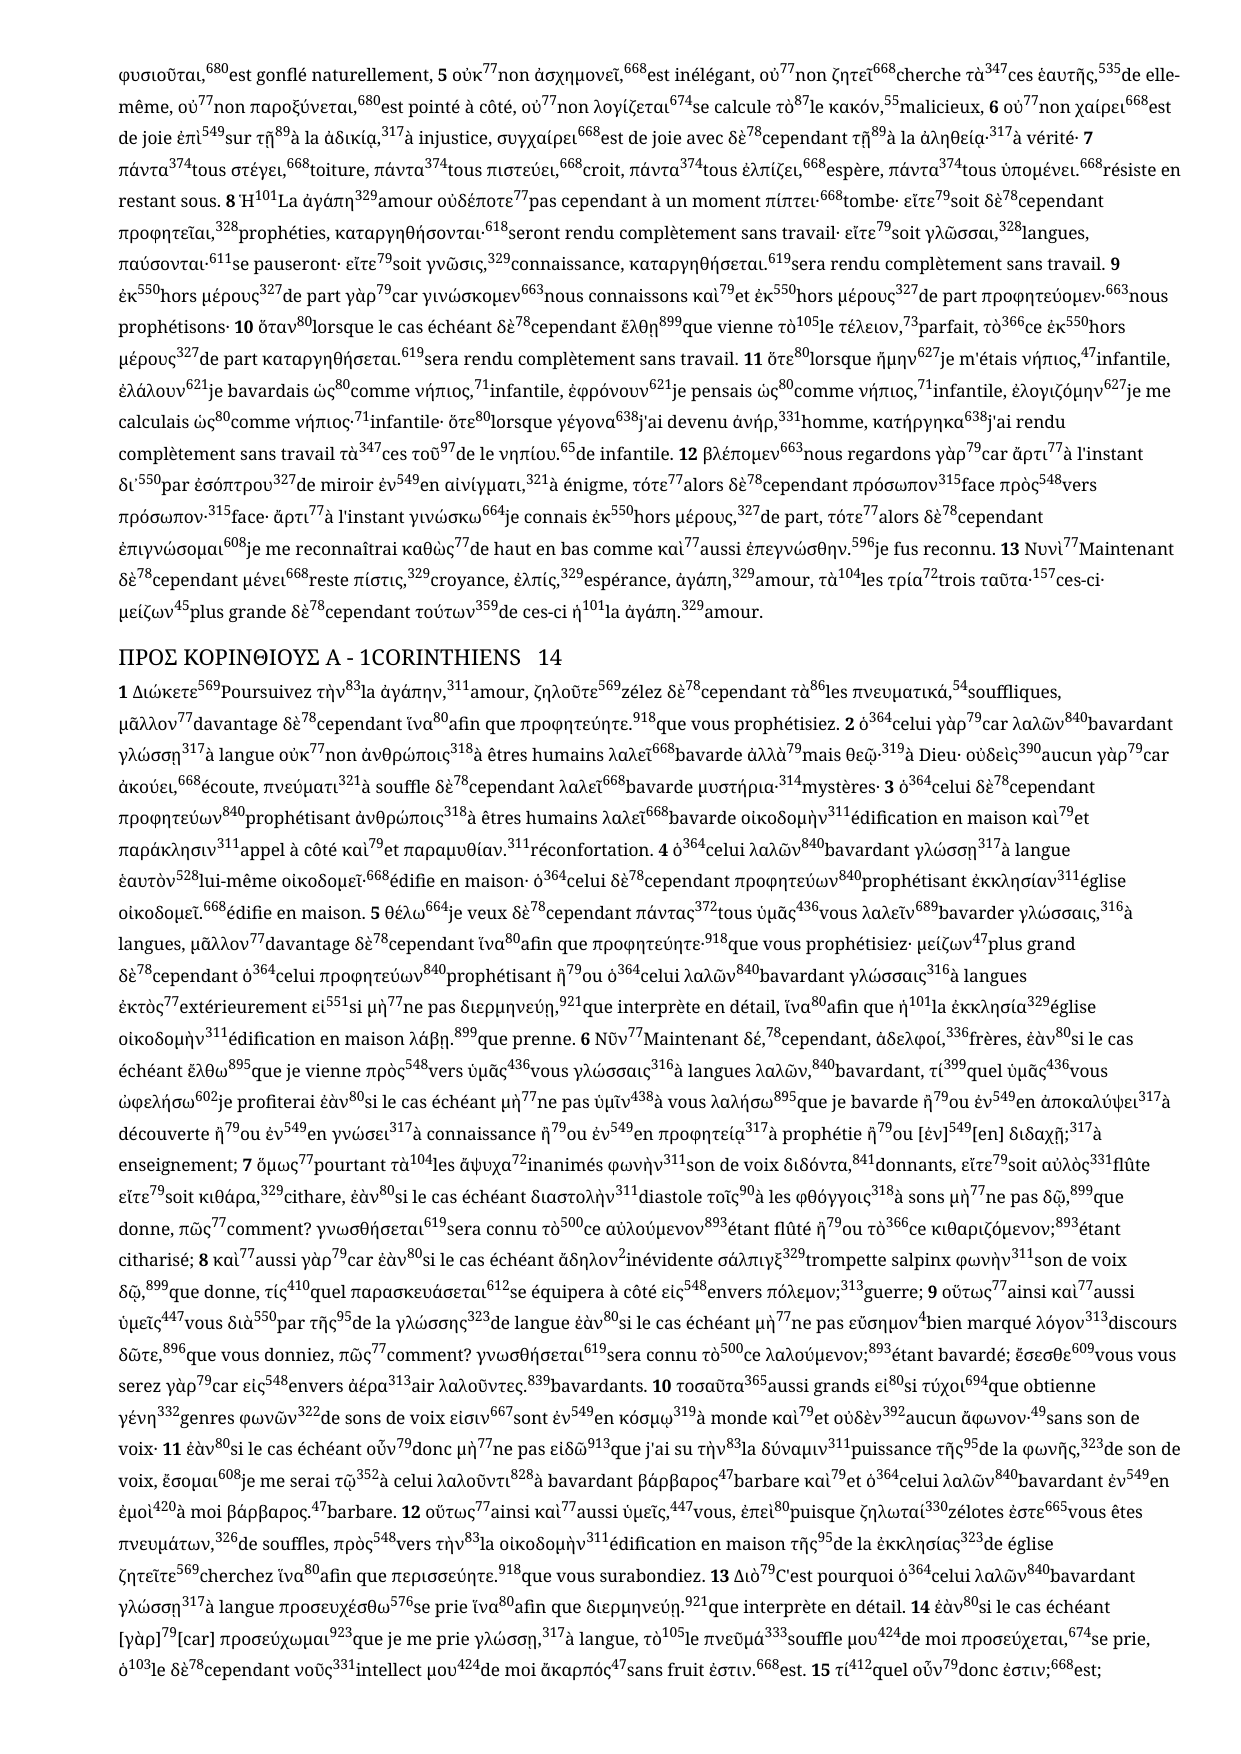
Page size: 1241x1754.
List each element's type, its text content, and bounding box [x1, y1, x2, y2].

text 1 Ἐὰν80Si le cas échéant ταῖς88à les γλώσσαις316à langues τῶν96de les ἀνθρώπων324de êtres humains λαλῶ917que je bavarde καὶ79et τῶν96de les ἀγγέλων,324de messagers, ἀγάπην311amour δὲ78cependant μὴ77ne pas ἔχω,917que j'aie, γέγονα638j'ai devenu χαλκὸς331cuivre ἠχῶν840résonnant ἢ79ou κύμβαλον333cymbale ἀλαλάζον.842criant alala. 2 καὶ79et ἐὰν80si le cas échéant ἔχω917que j'aie προφητείαν311prophétie καὶ79et εἰδῶ913que j'ai su τὰ86les μυστήρια314mystères πάντα270tous καὶ79et πᾶσαν267toute τὴν83la γνῶσιν311connaissance καὶ79et ἐὰν80si le cas échéant ἔχω917que j'aie πᾶσαν267toute τὴν83la πίστιν311croyance ὥστε80de sorte que ὄρη314montagnes μεθιστάναι,689déplacer, ἀγάπην311amour δὲ78cependant μὴ77ne pas ἔχω,917que j'aie, οὐθέν392aucun εἰμι.664je suis. 3 κἂν80et si ψωμίσω895que je donne la bouchée πάντα374tous τὰ347ces ὑπάρχοντά823subsistants μου424de moi καὶ79et ἐὰν80si le cas échéant παραδῶ895que je livre τὸ87le σῶμά315corps μου424de moi ἵνα80afin que καυχήσωμαι,901que je me vante, ἀγάπην311amour δὲ78cependant μὴ77ne pas ἔχω,917que j'aie, οὐδὲν375aucun ὠφελοῦμαι.676je suis profité. 4 Ἡ101La ἀγάπη329amour μακροθυμεῖ,668éloigne fureur, χρηστεύεται674se use de bonté utile ἡ101la ἀγάπη,329amour, οὐ77non ζηλοῖ,668zéle, [ἡ101[la ἀγάπη]329amour] οὐ77non περπερεύεται,674se fanfaronne, οὐ77non φυσιοῦται,680est gonflé naturellement, 5 οὐκ77non ἀσχημονεῖ,668est inélégant, οὐ77non ζητεῖ668cherche τὰ347ces ἑαυτῆς,535de elle-même, οὐ77non παροξύνεται,680est pointé à côté, οὐ77non λογίζεται674se calcule τὸ87le κακόν,55malicieux, 6 οὐ77non χαίρει668est de joie ἐπὶ549sur τῇ89à la ἀδικίᾳ,317à injustice, συγχαίρει668est de joie avec δὲ78cependant τῇ89à la ἀληθείᾳ·317à vérité· 7 πάντα374tous στέγει,668toiture, πάντα374tous πιστεύει,668croit, πάντα374tous ἐλπίζει,668espère, πάντα374tous ὑπομένει.668résiste en restant sous. 8 Ἡ101La ἀγάπη329amour οὐδέποτε77pas cependant à un moment πίπτει·668tombe· εἴτε79soit δὲ78cependant προφητεῖαι,328prophéties, καταργηθήσονται·618seront rendu complètement sans travail· εἴτε79soit γλῶσσαι,328langues, παύσονται·611se pauseront· εἴτε79soit γνῶσις,329connaissance, καταργηθήσεται.619sera rendu complètement sans travail. 9 ἐκ550hors μέρους327de part γὰρ79car γινώσκομεν663nous connaissons καὶ79et ἐκ550hors μέρους327de part προφητεύομεν·663nous prophétisons· 10 ὅταν80lorsque le cas échéant δὲ78cependant ἔλθῃ899que vienne τὸ105le τέλειον,73parfait, τὸ366ce ἐκ550hors μέρους327de part καταργηθήσεται.619sera rendu complètement sans travail. 11 ὅτε80lorsque ἤμην627je m'étais νήπιος,47infantile, ἐλάλουν621je bavardais ὡς80comme νήπιος,71infantile, ἐφρόνουν621je pensais ὡς80comme νήπιος,71infantile, ἐλογιζόμην627je me calculais ὡς80comme νήπιος·71infantile· ὅτε80lorsque γέγονα638j'ai devenu ἀνήρ,331homme, κατήργηκα638j'ai rendu complètement sans travail τὰ347ces τοῦ97de le νηπίου.65de infantile. 12 βλέπομεν663nous regardons γὰρ79car ἄρτι77à l'instant δι᾽550par ἐσόπτρου327de miroir ἐν549en αἰνίγματι,321à énigme, τότε77alors δὲ78cependant πρόσωπον315face πρὸς548vers πρόσωπον·315face· ἄρτι77à l'instant γινώσκω664je connais ἐκ550hors μέρους,327de part, τότε77alors δὲ78cependant ἐπιγνώσομαι608je me reconnaîtrai καθὼς77de haut en bas comme καὶ77aussi ἐπεγνώσθην.596je fus reconnu. 13 Νυνὶ77Maintenant δὲ78cependant μένει668reste πίστις,329croyance, ἐλπίς,329espérance, ἀγάπη,329amour, τὰ104les τρία72trois ταῦτα·157ces-ci· μείζων45plus grande δὲ78cependant τούτων359de ces-ci ἡ101la ἀγάπη.329amour. [118, 59, 1181, 623]
text 1 Διώκετε569Poursuivez τὴν83la ἀγάπην,311amour, ζηλοῦτε569zélez δὲ78cependant τὰ86les πνευματικά,54souffliques, μᾶλλον77davantage δὲ78cependant ἵνα80afin que προφητεύητε.918que vous prophétisiez. 2 ὁ364celui γὰρ79car λαλῶν840bavardant γλώσσῃ317à langue οὐκ77non ἀνθρώποις318à êtres humains λαλεῖ668bavarde ἀλλὰ79mais θεῷ·319à Dieu· οὐδεὶς390aucun γὰρ79car ἀκούει,668écoute, πνεύματι321à souffle δὲ78cependant λαλεῖ668bavarde μυστήρια·314mystères· 3 ὁ364celui δὲ78cependant προφητεύων840prophétisant ἀνθρώποις318à êtres humains λαλεῖ668bavarde οἰκοδομὴν311édification en maison καὶ79et παράκλησιν311appel à côté καὶ79et παραμυθίαν.311réconfortation. 4 ὁ364celui λαλῶν840bavardant γλώσσῃ317à langue ἑαυτὸν528lui-même οἰκοδομεῖ·668édifie en maison· ὁ364celui δὲ78cependant προφητεύων840prophétisant ἐκκλησίαν311église οἰκοδομεῖ.668édifie en maison. 5 θέλω664je veux δὲ78cependant πάντας372tous ὑμᾶς436vous λαλεῖν689bavarder γλώσσαις,316à langues, μᾶλλον77davantage δὲ78cependant ἵνα80afin que προφητεύητε·918que vous prophétisiez· μείζων47plus grand δὲ78cependant ὁ364celui προφητεύων840prophétisant ἢ79ou ὁ364celui λαλῶν840bavardant γλώσσαις316à langues ἐκτὸς77extérieurement εἰ551si μὴ77ne pas διερμηνεύῃ,921que interprète en détail, ἵνα80afin que ἡ101la ἐκκλησία329église οἰκοδομὴν311édification en maison λάβῃ.899que prenne. 6 Νῦν77Maintenant δέ,78cependant, ἀδελφοί,336frères, ἐὰν80si le cas échéant ἔλθω895que je vienne πρὸς548vers ὑμᾶς436vous γλώσσαις316à langues λαλῶν,840bavardant, τί399quel ὑμᾶς436vous ὠφελήσω602je profiterai ἐὰν80si le cas échéant μὴ77ne pas ὑμῖν438à vous λαλήσω895que je bavarde ἢ79ou ἐν549en ἀποκαλύψει317à découverte ἢ79ou ἐν549en γνώσει317à connaissance ἢ79ou ἐν549en προφητείᾳ317à prophétie ἢ79ou [ἐν]549[en] διδαχῇ;317à enseignement; 7 ὅμως77pourtant τὰ104les ἄψυχα72inanimés φωνὴν311son de voix διδόντα,841donnants, εἴτε79soit αὐλὸς331flûte εἴτε79soit κιθάρα,329cithare, ἐὰν80si le cas échéant διαστολὴν311diastole τοῖς90à les φθόγγοις318à sons μὴ77ne pas δῷ,899que donne, πῶς77comment? γνωσθήσεται619sera connu τὸ500ce αὐλούμενον893étant flûté ἢ79ou τὸ366ce κιθαριζόμενον;893étant citharisé; 8 καὶ77aussi γὰρ79car ἐὰν80si le cas échéant ἄδηλον2inévidente σάλπιγξ329trompette salpinx φωνὴν311son de voix δῷ,899que donne, τίς410quel παρασκευάσεται612se équipera à côté εἰς548envers πόλεμον;313guerre; 9 οὕτως77ainsi καὶ77aussi ὑμεῖς447vous διὰ550par τῆς95de la γλώσσης323de langue ἐὰν80si le cas échéant μὴ77ne pas εὔσημον4bien marqué λόγον313discours δῶτε,896que vous donniez, πῶς77comment? γνωσθήσεται619sera connu τὸ500ce λαλούμενον;893étant bavardé; ἔσεσθε609vous vous serez γὰρ79car εἰς548envers ἀέρα313air λαλοῦντες.839bavardants. 10 τοσαῦτα365aussi grands εἰ80si τύχοι694que obtienne γένη332genres φωνῶν322de sons de voix εἰσιν667sont ἐν549en κόσμῳ319à monde καὶ79et οὐδὲν392aucun ἄφωνον·49sans son de voix· 11 ἐὰν80si le cas échéant οὖν79donc μὴ77ne pas εἰδῶ913que j'ai su τὴν83la δύναμιν311puissance τῆς95de la φωνῆς,323de son de voix, ἔσομαι608je me serai τῷ352à celui λαλοῦντι828à bavardant βάρβαρος47barbare καὶ79et ὁ364celui λαλῶν840bavardant ἐν549en ἐμοὶ420à moi βάρβαρος.47barbare. 12 οὕτως77ainsi καὶ77aussi ὑμεῖς,447vous, ἐπεὶ80puisque ζηλωταί330zélotes ἐστε665vous êtes πνευμάτων,326de souffles, πρὸς548vers τὴν83la οἰκοδομὴν311édification en maison τῆς95de la ἐκκλησίας323de église ζητεῖτε569cherchez ἵνα80afin que περισσεύητε.918que vous surabondiez. 13 Διὸ79C'est pourquoi ὁ364celui λαλῶν840bavardant γλώσσῃ317à langue προσευχέσθω576se prie ἵνα80afin que διερμηνεύῃ.921que interprète en détail. 14 ἐὰν80si le cas échéant [γὰρ]79[car] προσεύχωμαι923que je me prie γλώσσῃ,317à langue, τὸ105le πνεῦμά333souffle μου424de moi προσεύχεται,674se prie, ὁ103le δὲ78cependant νοῦς331intellect μου424de moi ἄκαρπός47sans fruit ἐστιν.668est. 15 τί412quel οὖν79donc ἐστιν;668est; προσεύξομαι608je me prierai τῷ93à le πνεύματι,321à souffle, προσεύξομαι608je me prierai δὲ78cependant καὶ77aussi τῷ91à le νοΐ·319à intellect· ψαλῶ602je psalmodierai τῷ93à le πνεύματι,321à souffle, ψαλῶ602je psalmodierai δὲ78cependant καὶ77aussi τῷ91à le νοΐ.319à intellect. 16 ἐπεὶ80puisque ἐὰν80si le cas échéant εὐλογῇς919que tu élogies [ἐν]549[en] πνεύματι,321à souffle, ὁ364celui ἀναπληρῶν840élevant à plénitude τὸν85le τόπον313lieu τοῦ97de le ἰδιώτου325de idiot πῶς77comment? ἐρεῖ606dira τὸ87le ἀμὴν304amen ἐπὶ549sur τῇ89à la σῇ235à tienne εὐχαριστίᾳ;317à action de grâce; ἐπειδὴ80parce que donc τί399quel λέγεις666tu dis οὐκ77non οἶδεν·642a su· 17 σὺ448toi μὲν77certes γὰρ79car καλῶς77bellement εὐχαριστεῖς666tu rends grâce ἀλλ᾽79mais ὁ103le ἕτερος390autre-différent οὐκ77non οἰκοδομεῖται.680est édifié en maison. 18 Εὐχαριστῶ664Je rends grâce τῷ91à le θεῷ,319à Dieu, πάντων383de tous ὑμῶν441de vous μᾶλλον77davantage γλώσσαις316à langues λαλῶ·664je bavarde· 19 ἀλλ᾽79mais ἐν549en ἐκκλησίᾳ317à église θέλω664je veux πέντε178cinq λόγους312discours τῷ91à le νοΐ319à intellect μου424de moi λαλῆσαι,681bavarder, ἵνα80afin que καὶ77aussi ἄλλους372autres κατηχήσω,895que je catéchise, ἢ79ou μυρίους178dix mille λόγους312discours ἐν549en γλώσσῃ.317à langue. 20 Ἀδελφοί,336Frères, μὴ79ne pas παιδία332petits enfants γίνεσθε573que vous vous devenez ταῖς248à les φρεσὶν316à émotions ἀλλὰ79mais τῇ89à la κακίᾳ317à malice νηπιάζετε,569infantilisez, ταῖς248à les δὲ78cependant φρεσὶν316à émotions τέλειοι46parfaits γίνεσθε.573que vous vous devenez. 21 ἐν549en τῷ91à le νόμῳ319à loi γέγραπται654a été graphé ὅτι80en ce que ἐν549en ἑτερογλώσσοις58à hétéroglossies καὶ79et ἐν549en χείλεσιν320à lèvres ἑτέρων383de autres-différents λαλήσω602je bavarderai τῷ91à le λαῷ319à peuple τούτῳ144à celui-ci καὶ79et οὐδ᾽77non cependant οὕτως77ainsi εἰσακούσονταί611se écouteront envers μου,424de moi, λέγει668dit κύριος.331Maître. 22 ὥστε80de sorte que αἱ100les γλῶσσαι328langues εἰς548envers σημεῖόν315signe εἰσιν667sont οὐ77non τοῖς351à ceux πιστεύουσιν827à croyants ἀλλὰ79mais τοῖς90à les ἀπίστοις,58à incroyants, ἡ101la δὲ78cependant προφητεία329prophétie οὐ77non τοῖς90à les ἀπίστοις58à incroyants ἀλλὰ79mais τοῖς351à ceux πιστεύουσιν.827à croyants. 23 Ἐὰν80Si le cas échéant οὖν79donc συνέλθῃ899que vienne ensemble ἡ101la ἐκκλησία329église ὅλη285toute entière ἐπὶ548sur τὸ87le αὐτὸ348même καὶ79et πάντες389tous λαλῶσιν920que bavardent γλώσσαις,316à langues, εἰσέλθωσιν898que viennent à l'intérieur δὲ78cependant ἰδιῶται330idiots ἢ79ou ἄπιστοι,70incroyants, οὐκ340non ἐροῦσιν605diront ὅτι80en ce que μαίνεσθε;671vous vous délirez; 24 ἐὰν80si le cas échéant δὲ78cependant πάντες389tous προφητεύωσιν,920que prophétisent, εἰσέλθῃ899que vienne à l'intérieur δέ78cependant τις287un quelconque ἄπιστος71incroyant ἢ79ou ἰδιώτης,331idiot, ἐλέγχεται680est réfuté ὑπὸ550sous πάντων,383de tous, ἀνακρίνεται680est jugé de bas en haut ὑπὸ550sous πάντων,383de tous, 25 τὰ104les κρυπτὰ72cachés τῆς95de la καρδίας323de coeur αὐτοῦ464de lui φανερὰ48visibles γίνεται,674se devient, καὶ79et οὕτως77ainsi πεσὼν721ayant tombé ἐπὶ548sur πρόσωπον315face προσκυνήσει606prosternera vers τῷ91à le θεῷ319à Dieu ἀπαγγέλλων840rapportant annonce ὅτι80en ce que ὄντως77réellement ὁ103le θεὸς331Dieu ἐν549en ὑμῖν438à vous ἐστιν.668est. 26 Τί412Quel οὖν79donc ἐστιν,668est, ἀδελφοί;336frères; ὅταν80lorsque le cas échéant συνέρχησθε,924que vous vous veniez ensemble, ἕκαστος390chacun ψαλμὸν313psaume ἔχει,668a, διδαχὴν311enseignement ἔχει,668a, ἀποκάλυψιν311découverte ἔχει,668a, γλῶσσαν311langue ἔχει,668a, ἑρμηνείαν311interprétation ἔχει·668a· πάντα391tous πρὸς548vers οἰκοδομὴν311édification en maison γινέσθω.576se devienne. 27 εἴτε79soit γλώσσῃ317à langue τις390un quelconque λαλεῖ,668bavarde, κατὰ548selon δύο52deux ἢ79ou τὸ87le πλεῖστον6plus nombreux τρεῖς52trois καὶ79et ἀνὰ77de bas en haut μέρος,315part, καὶ79et εἷς71un διερμηνευέτω·572interprète en détail· 28 ἐὰν80si le cas échéant δὲ78cependant μὴ77ne pas ᾖ921que soit διερμηνευτής,331interprète, σιγάτω572garde le silence ἐν549en ἐκκλησίᾳ,317à église, ἑαυτῷ533à lui-même δὲ78cependant λαλείτω572bavarde καὶ79et τῷ91à le θεῷ.319à Dieu. 29 προφῆται330prophètes δὲ78cependant δύο196deux ἢ79ou τρεῖς196trois λαλείτωσαν571bavardent καὶ79et οἱ102les ἄλλοι389autres διακρινέτωσαν·571jugent à travers· 30 ἐὰν80si le cas échéant δὲ78cependant ἄλλῳ378à autre ἀποκαλυφθῇ911que soit découvert καθημένῳ,855à se étant assis, ὁ103le πρῶτος71premier σιγάτω.572garde le silence. 31 δύνασθε671vous vous pouvez γὰρ79car καθ᾽548selon ἕνα53un πάντες389tous προφητεύειν,689prophétiser, ἵνα80afin que πάντες389tous μανθάνωσιν920que apprennent καὶ79et πάντες389tous παρακαλῶνται.931que soient appelé à côté. 32 καὶ79et πνεύματα332souffles προφητῶν324de prophètes προφήταις318à prophètes ὑποτάσσεται,680est subordonné, 33 οὐ77non γάρ79car ἐστιν668est ἀκαταστασίας323de instabilité ὁ103le θεὸς331Dieu ἀλλ᾽79mais εἰρήνης.323de paix. Ὡς80Comme ἐν549en πάσαις272à toutes ταῖς88à les ἐκκλησίαις316à églises τῶν96de les ἁγίων64de saints 34 αἱ100les γυναῖκες328femmes ἐν549en ταῖς88à les ἐκκλησίαις316à églises σιγάτωσαν·571gardent le silence· οὐ77non γὰρ79car ἐπιτρέπεται680est permis αὐταῖς455à elles λαλεῖν,689bavarder, ἀλλ᾽79mais ὑποτασσέσθωσαν,579soient subordonnés, καθὼς77de haut en bas comme καὶ77aussi ὁ103le νόμος331loi λέγει.668dit. 35 εἰ80si δέ78cependant τι375un quelconque μαθεῖν681apprendre θέλουσιν,667veulent, ἐν549en οἴκῳ319à maison τοὺς244les ἰδίους114en propres ἄνδρας312hommes ἐπερωτάτωσαν·571demandent sur· αἰσχρὸν49honteux γάρ79car ἐστιν668est γυναικὶ317à femme λαλεῖν689bavarder ἐν549en ἐκκλησίᾳ.317à église. 36 ἢ79ou ἀφ᾽550au loin ὑμῶν441de vous ὁ103le λόγος331discours τοῦ97de le θεοῦ325de Dieu ἐξῆλθεν,586sortit, ἢ79ou εἰς548envers ὑμᾶς436vous μόνους114seuls κατήντησεν;586atteignit à l'encontre; 37 Εἴ80Si τις390un quelconque δοκεῖ668estime προφήτης331prophète εἶναι689être ἢ79ou πνευματικός,71soufflique, ἐπιγινωσκέτω572reconnaisse ἃ481lesquels γράφω664je graphe ὑμῖν438à vous ὅτι80en ce que κυρίου325de Maître ἐστὶν668est ἐντολή·329commandement· 38 εἰ80si δέ78cependant τις390un quelconque ἀγνοεῖ,668méconnaît, ἀγνοείτω.572méconnaisse. 39 Ὥστε,80De sorte que, ἀδελφοί336frères [μου],424[de moi], ζηλοῦτε569zélez τὸ348ce προφητεύειν689prophétiser καὶ79et τὸ366ce λαλεῖν689bavarder μὴ77ne pas κωλύετε569empêchez ἐν549en γλώσσαις·316à langues· 40 πάντα391tous δὲ78cependant εὐσχημόνως77élégamment καὶ79et κατὰ548selon τάξιν311mise en ordre γινέσθω.576se devienne. [118, 676, 1181, 1682]
text ΠΡΟΣ ΚΟΡΙΝΘΙΟΥΣ Α - 1CORINTHIENS 14 [118, 642, 1181, 672]
